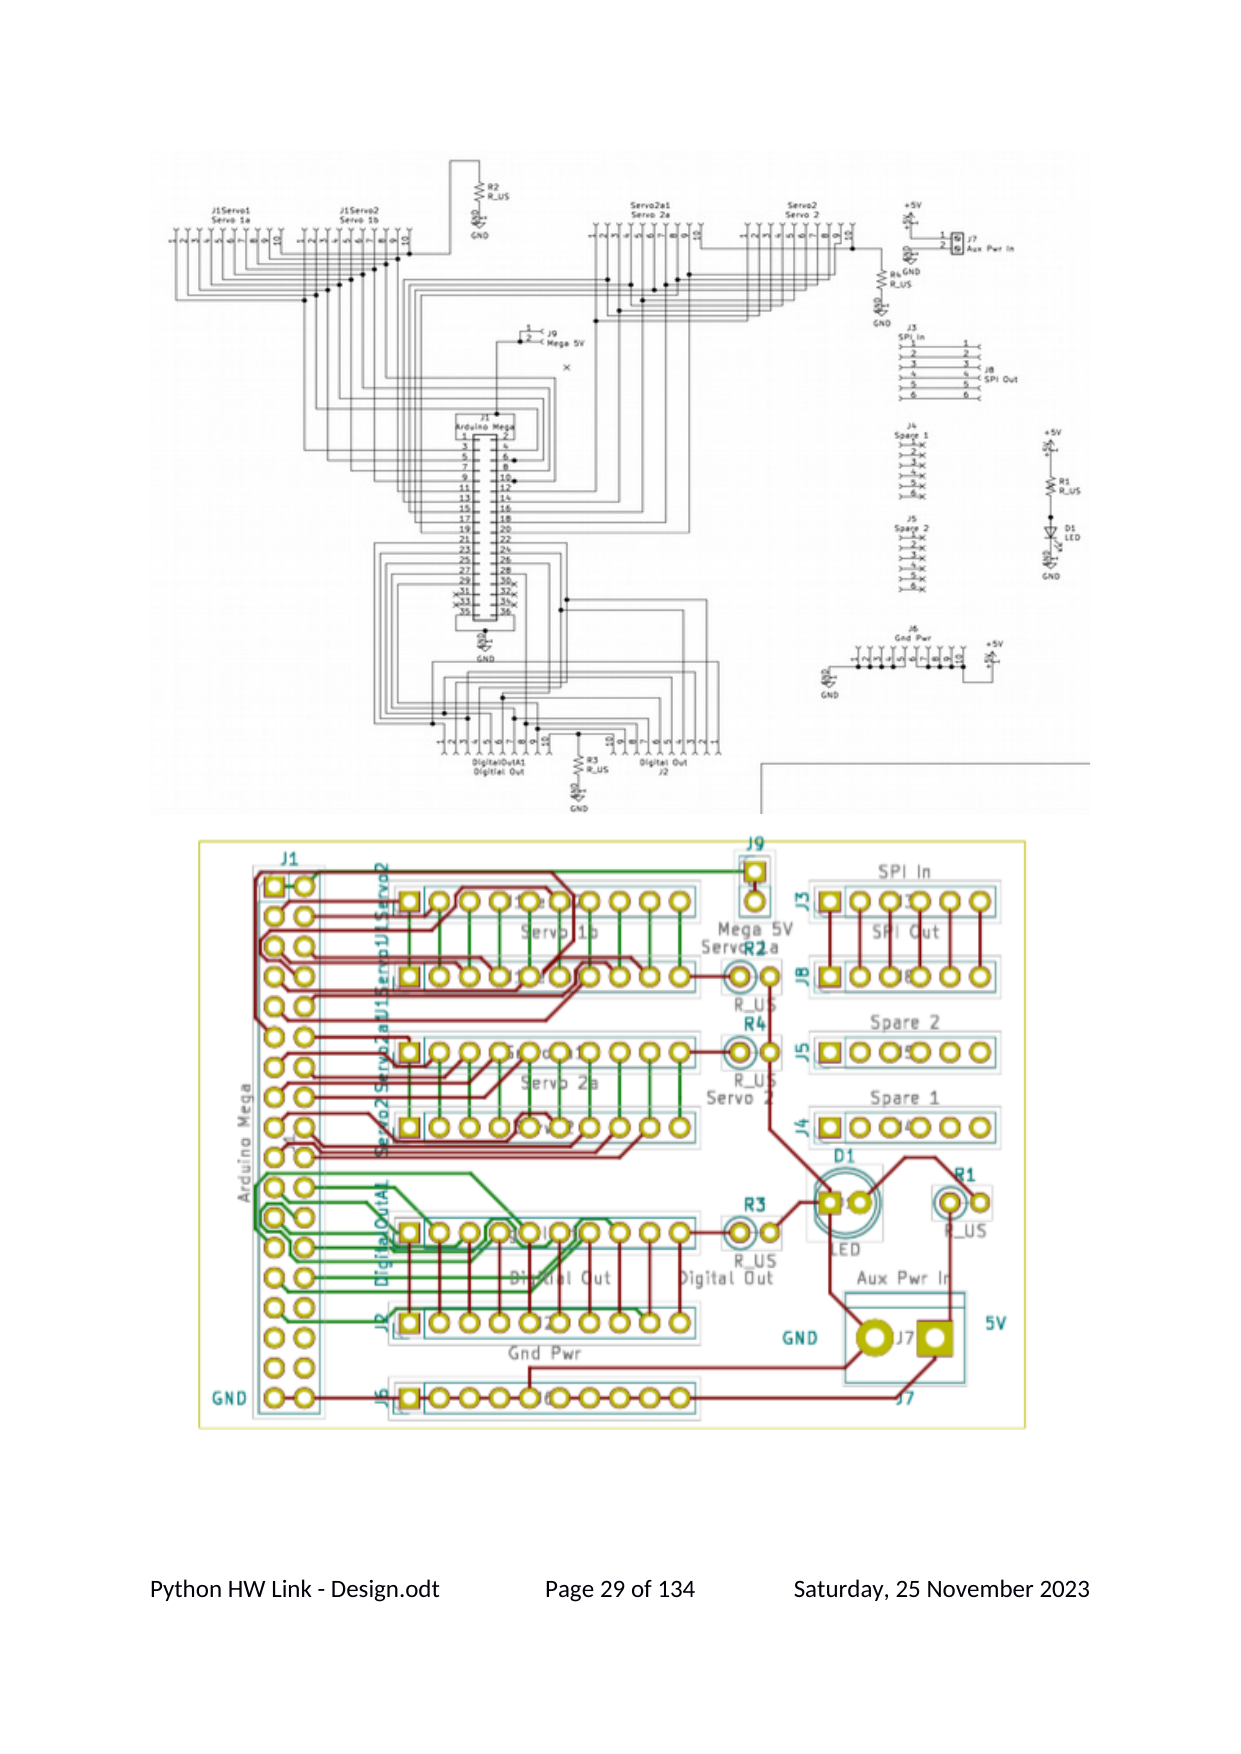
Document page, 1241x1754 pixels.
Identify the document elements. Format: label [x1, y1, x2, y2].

picture [150, 150, 1091, 1479]
